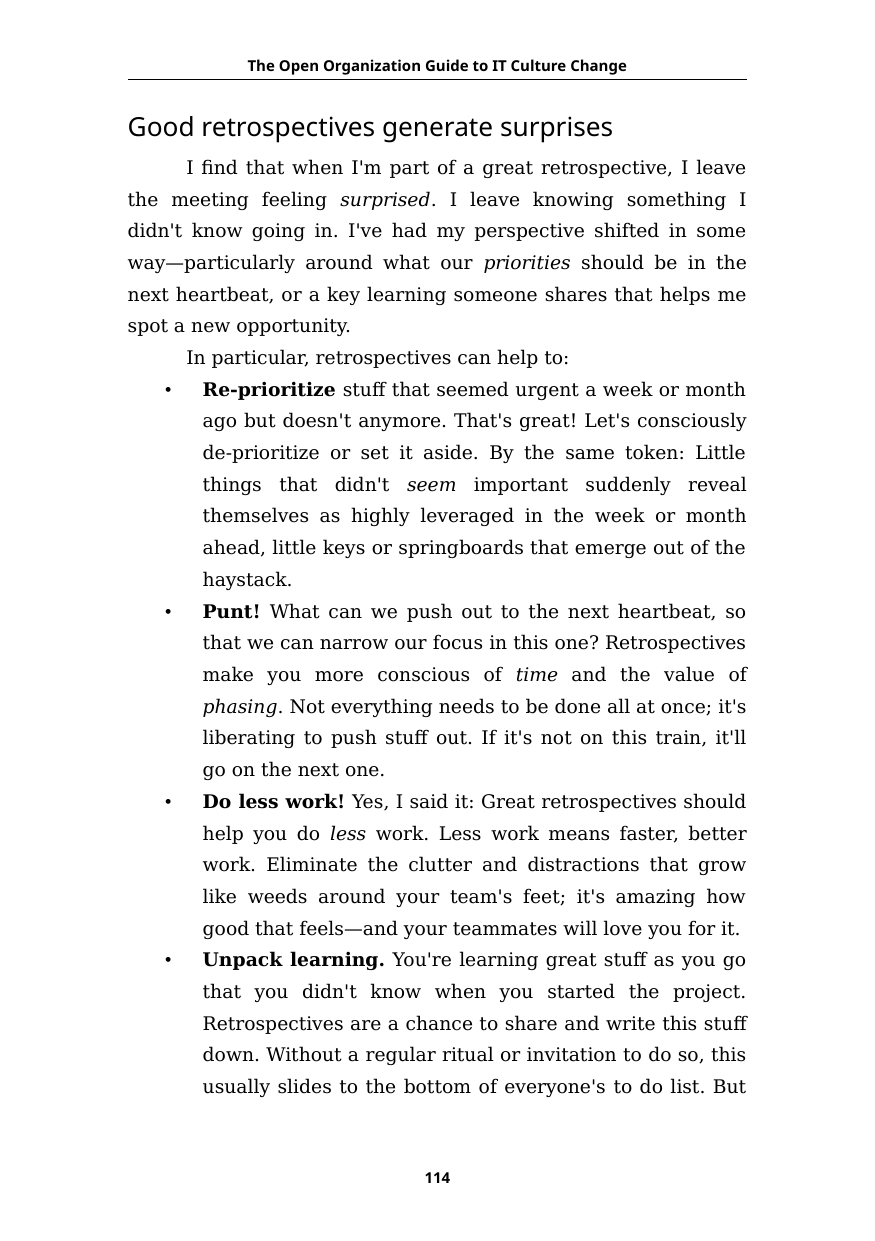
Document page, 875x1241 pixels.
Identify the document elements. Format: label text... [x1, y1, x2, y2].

text I find that when I'm part of a great retrospective, I leave the meeting feeling surprised. I leave knowing something I didn't know going in. I've had my perspective shifted in some way—particularly around what our priorities should be in the next heartbeat, or a key learning someone shares that helps me spot a new opportunity. [127, 157, 747, 337]
list Do less work! Yes, I said it: Great retrospectives should help you do less work. Less work means faster, better work. Eliminate the clutter and distractions that grow like weeds around your team's feet; it's amazing how good that feels—and your teammates will love you for it. [165, 791, 747, 939]
subtitle Good retrospectives generate surprises [127, 109, 747, 144]
text In particular, retrospectives can help to: [127, 347, 747, 369]
list Re-prioritize stuff that seemed urgent a week or month ago but doesn't anymore. That's great! Let's consciously de-prioritize or set it aside. By the same token: Little things that didn't seem important suddenly reveal themselves as highly leveraged in the week or month ahead, little keys or springboards that emerge out of the haystack. [165, 379, 747, 591]
list Punt! What can we push out to the next heartbeat, so that we can narrow our focus in this one? Retrospectives make you more conscious of time and the value of phasing. Not everything needs to be done all at once; it's liberating to push stuff out. If it's not on this train, it'll go on the next one. [165, 601, 747, 781]
list Unpack learning. You're learning great stuff as you go that you didn't know when you started the project. Retrospectives are a chance to share and write this stuff down. Without a regular ritual or invitation to do so, this usually slides to the bottom of everyone's to do list. But [165, 949, 747, 1098]
